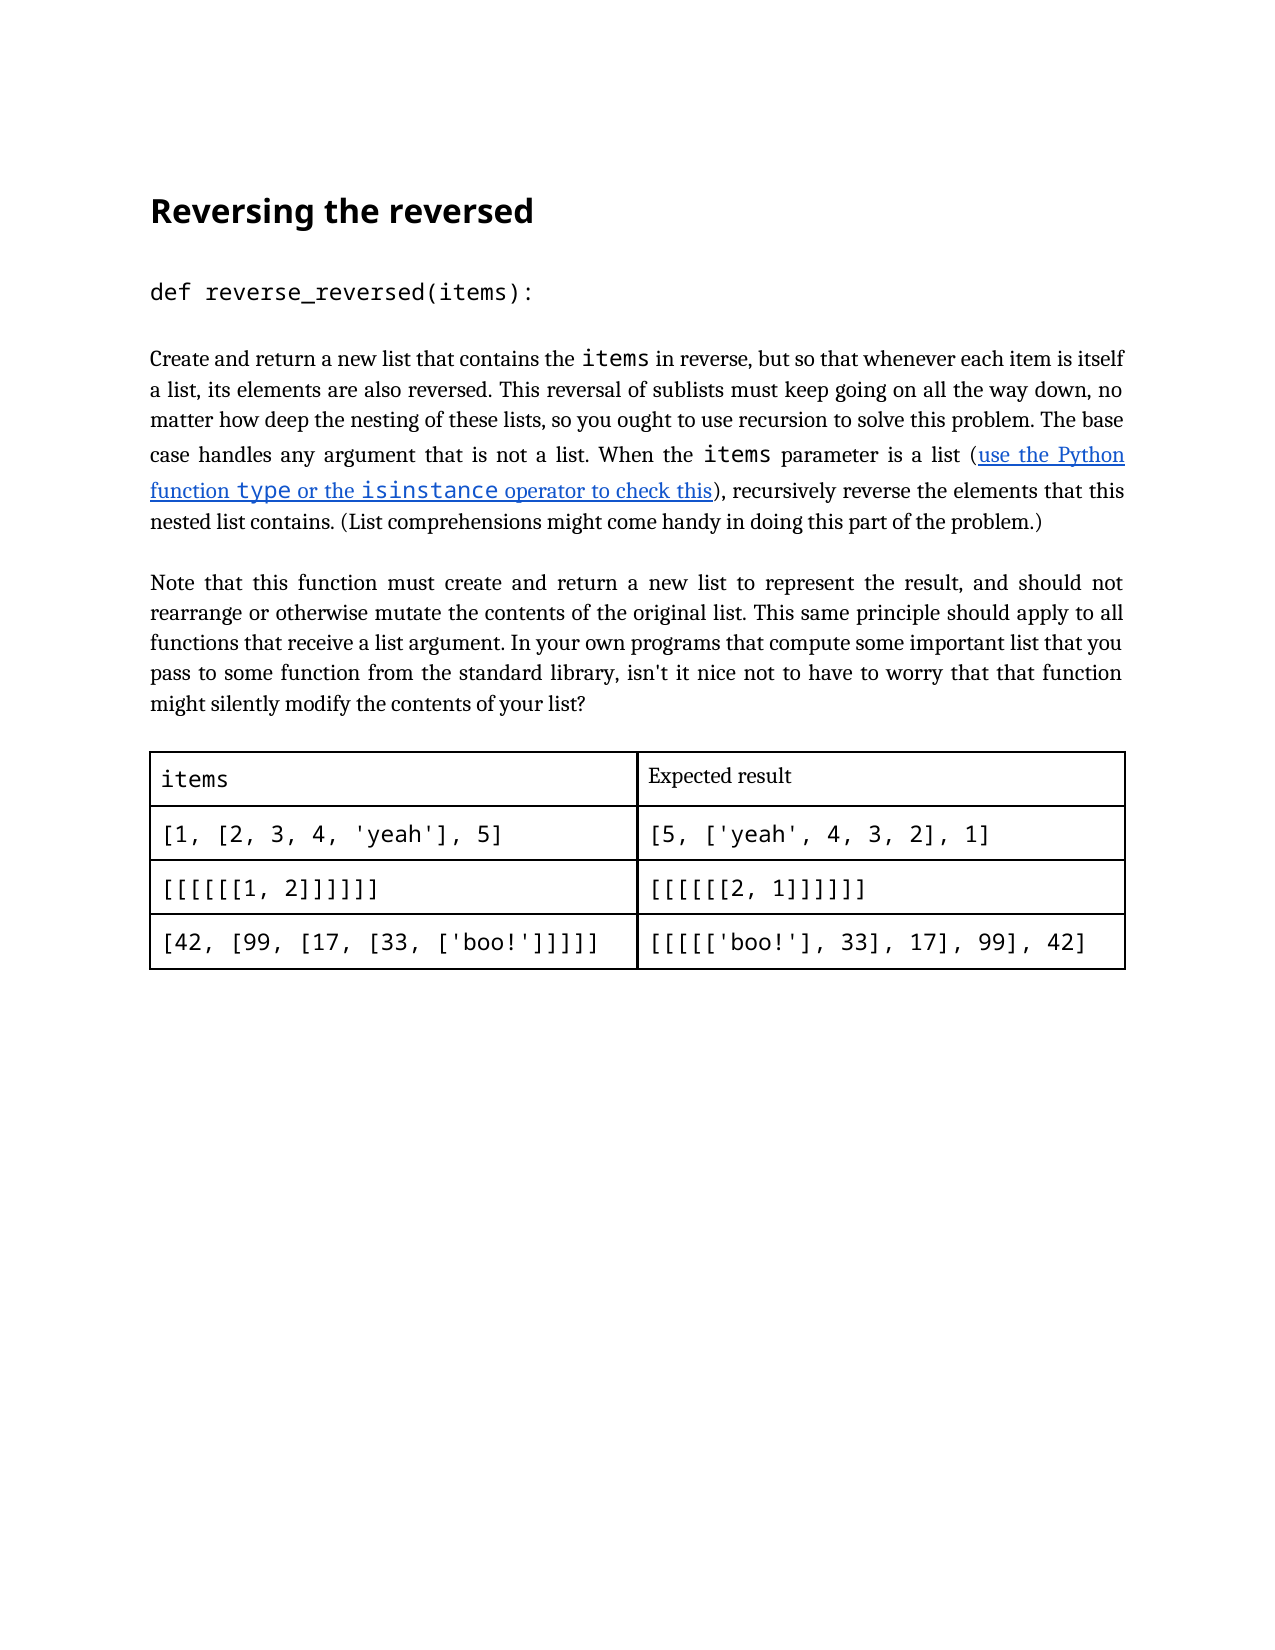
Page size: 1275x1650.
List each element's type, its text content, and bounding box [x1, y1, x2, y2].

table_cell [[[[[[2, 1]]]]]] [639, 861, 1124, 913]
text Note that this function must create and return a new list to represent the result, and should not rearrange or otherwise mutate the contents of the original list. This same principle should apply to all functions that receive a list argument. In your own programs that compute some important list that you pass to some function from the standard library, isn't it nice not to have to worry that that function might silently modify the contents of your list? [150, 569, 1125, 717]
table_cell [42, [99, [17, [33, ['boo!']]]]] [151, 915, 636, 967]
table_header Expected result [639, 753, 1124, 805]
table_cell [[[[['boo!'], 33], 17], 99], 42] [639, 915, 1124, 967]
table_cell [5, ['yeah', 4, 3, 2], 1] [639, 807, 1124, 859]
table_cell [[[[[[1, 2]]]]]] [151, 861, 636, 913]
text def reverse_reversed(items): [150, 276, 1125, 307]
table_cell [1, [2, 3, 4, 'yeah'], 5] [151, 807, 636, 859]
subtitle Reversing the reversed [150, 187, 1125, 233]
text Create and return a new list that contains the items in reverse, but so that whenever each item is itself a list, its elements are also reversed. This reversal of sublists must keep going on all the way down, no matter how deep the nesting of these lists, so you ought to use recursion to solve this problem. The base case handles any argument that is not a list. When the items parameter is a list (use the Python function type or the isinstance operator to check this), recursively reverse the elements that this nested list contains. (List comprehensions might come handy in doing this part of the problem.) [150, 342, 1125, 536]
table_header items [151, 753, 636, 805]
